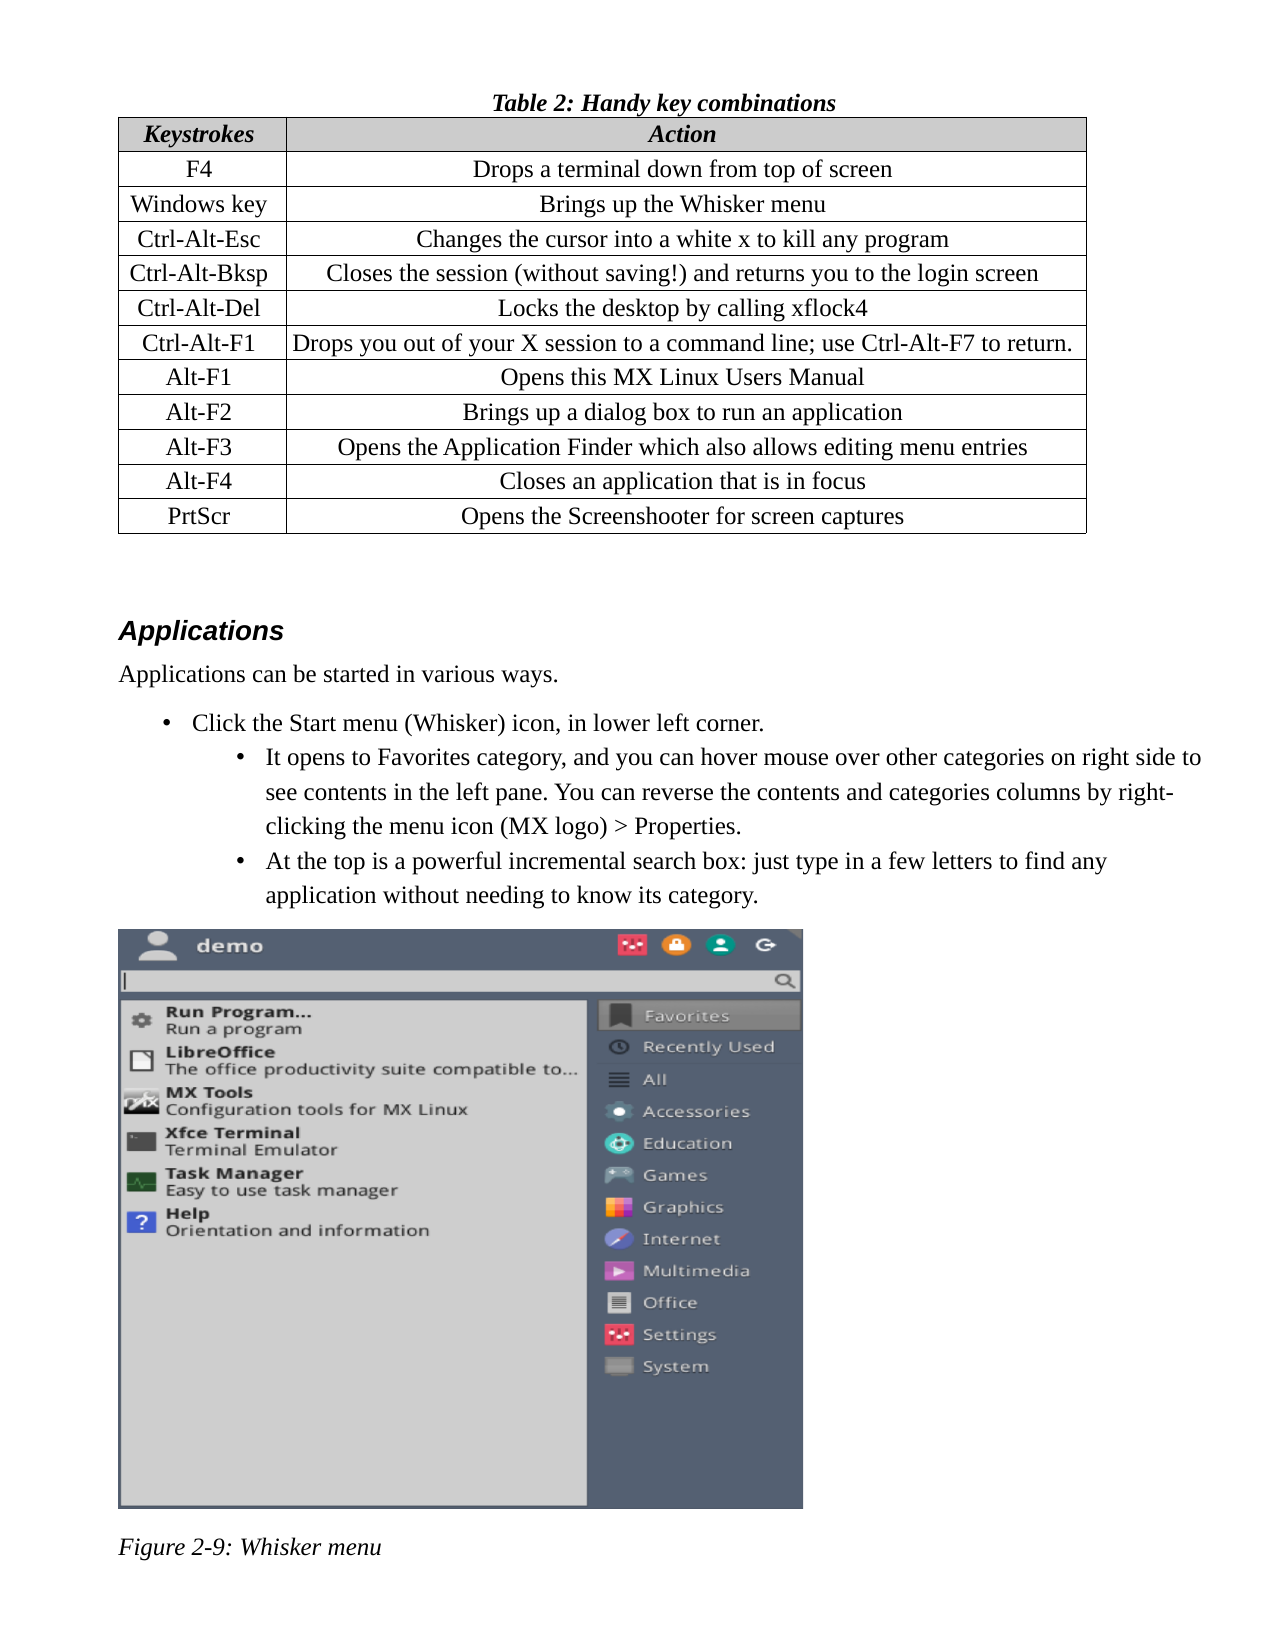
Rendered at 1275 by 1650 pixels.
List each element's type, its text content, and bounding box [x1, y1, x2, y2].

list At the top is a powerful incremental search box: just type in a few letters to find any application without needing to know its category. [236, 846, 1216, 909]
table_cell Opens this MX Linux Users Manual [287, 360, 1086, 394]
table_cell Opens the Screenshooter for screen captures [287, 499, 1086, 533]
table_cell F4 [119, 152, 286, 186]
table_cell Drops a terminal down from top of screen [287, 152, 1086, 186]
table_cell Changes the cursor into a white x to kill any program [287, 222, 1086, 255]
table_header Action [287, 118, 1086, 151]
table_cell Brings up a dialog box to run an application [287, 395, 1086, 429]
table_cell Locks the desktop by calling xflock4 [287, 291, 1086, 325]
subtitle Applications [118, 614, 1216, 646]
table_cell Alt-F1 [119, 360, 286, 394]
table_cell Alt-F3 [119, 430, 286, 463]
table_cell Ctrl-Alt-Esc [119, 222, 286, 255]
table_cell Ctrl-Alt-F1 [119, 326, 286, 359]
text Applications can be started in various ways. [118, 659, 1216, 687]
text Figure 2-9: Whisker menu [118, 1532, 1216, 1561]
table_cell Ctrl-Alt-Bksp [119, 256, 286, 290]
picture [118, 929, 804, 1509]
table_cell Alt-F4 [119, 465, 286, 498]
table_cell Ctrl-Alt-Del [119, 291, 286, 325]
list Click the Start menu (Whisker) icon, in lower left corner. [162, 708, 1216, 737]
list It opens to Favorites category, and you can hover mouse over other categories on right side to see contents in the left pane. You can reverse the contents and categories columns by right-clicking the menu icon (MX logo) > Properties. [236, 742, 1216, 840]
table_cell Closes an application that is in focus [287, 465, 1086, 498]
table_header Keystrokes [119, 118, 286, 151]
table_cell Closes the session (without saving!) and returns you to the login screen [287, 256, 1086, 290]
table_cell PrtScr [119, 499, 286, 533]
table_cell Drops you out of your X session to a command line; use Ctrl-Alt-F7 to return. [287, 326, 1086, 359]
table_cell Alt-F2 [119, 395, 286, 429]
table_cell Opens the Application Finder which also allows editing menu entries [287, 430, 1086, 463]
subtitle Table 2: Handy key combinations [118, 88, 1216, 117]
table_cell Windows key [119, 187, 286, 221]
table_cell Brings up the Whisker menu [287, 187, 1086, 221]
